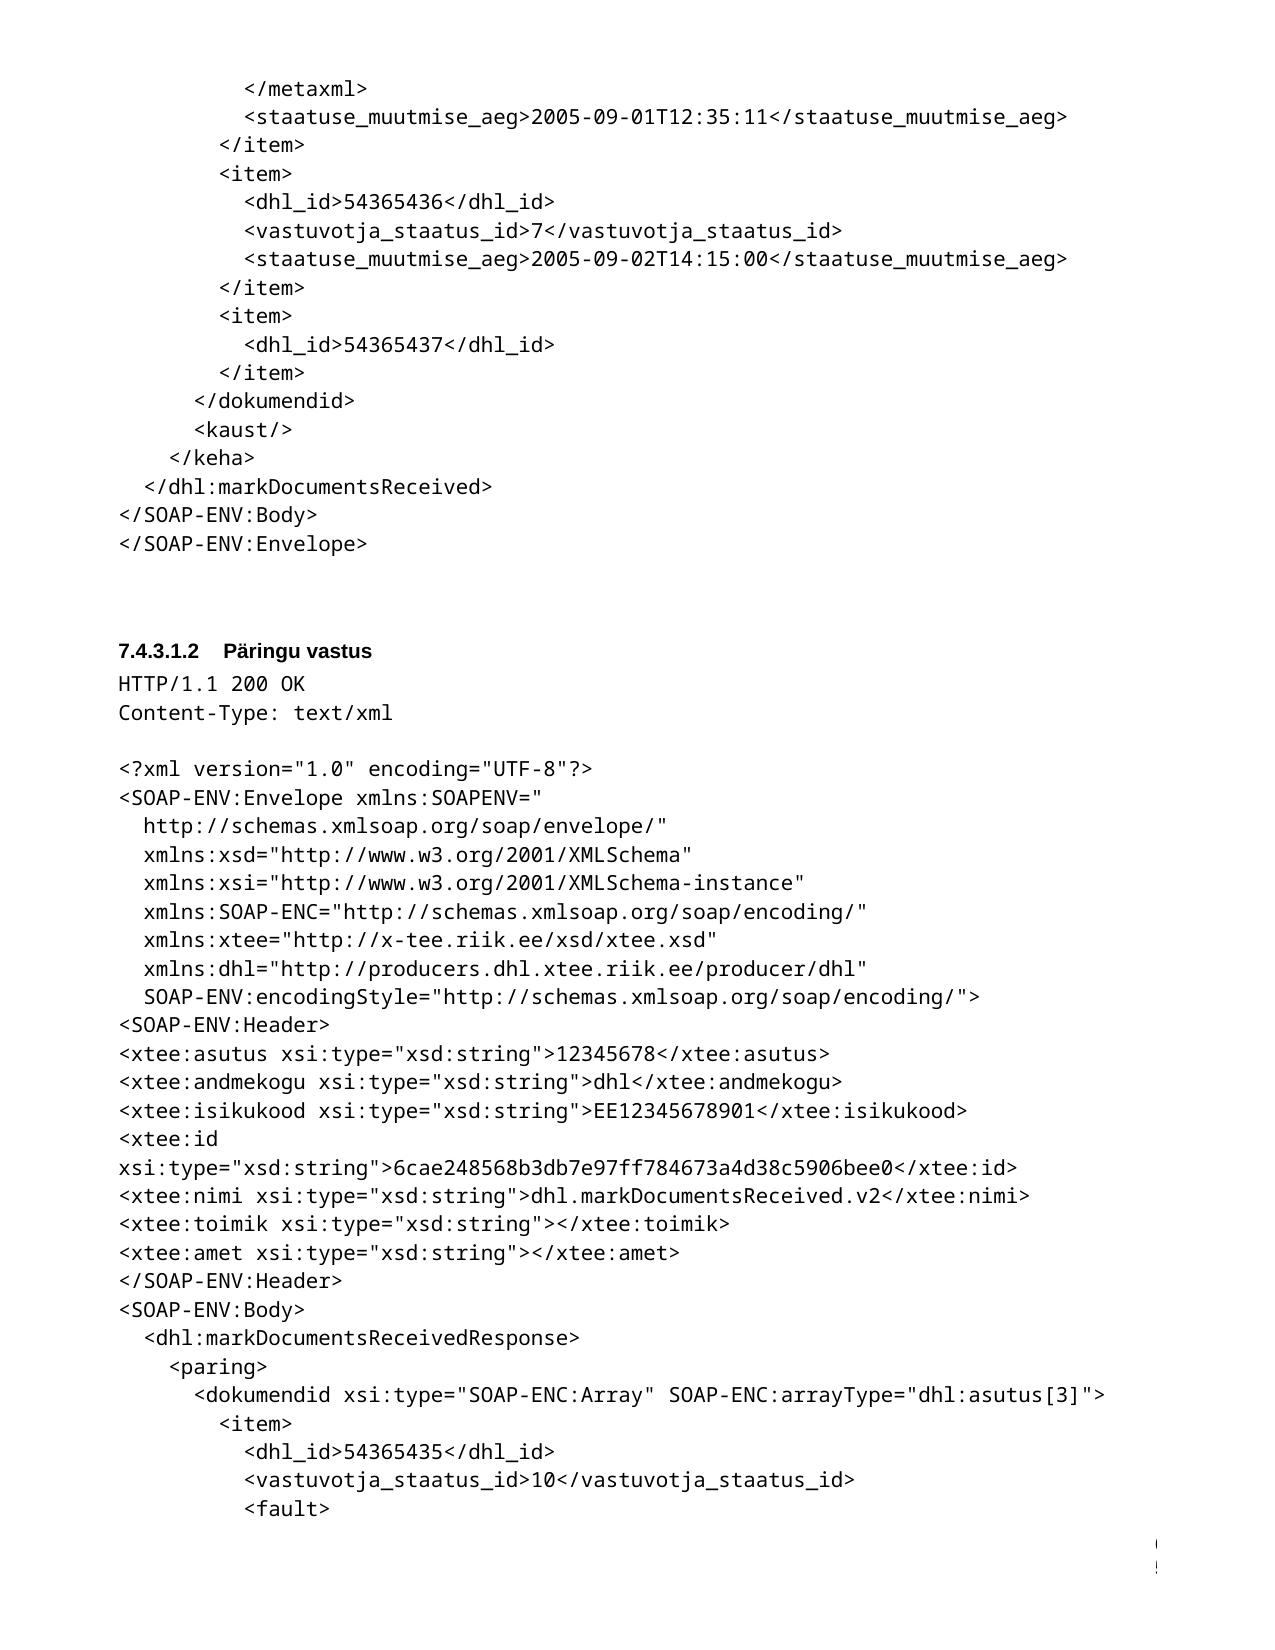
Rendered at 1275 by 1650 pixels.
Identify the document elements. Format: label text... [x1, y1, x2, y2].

text xsi:type="xsd:string">6cae248568b3db7e97ff784673a4d38c5906bee0</xtee:id> [118, 1153, 1157, 1181]
text xmlns:dhl="http://producers.dhl.xtee.riik.ee/producer/dhl" [118, 954, 1157, 982]
text <vastuvotja_staatus_id>10</vastuvotja_staatus_id> [118, 1466, 1157, 1494]
text <xtee:toimik xsi:type="xsd:string"></xtee:toimik> [118, 1209, 1157, 1238]
text <vastuvotja_staatus_id>7</vastuvotja_staatus_id> [118, 216, 1157, 244]
text <paring> [118, 1352, 1157, 1380]
text SOAP-ENV:encodingStyle="http://schemas.xmlsoap.org/soap/encoding/"> [118, 982, 1157, 1011]
text </keha> [118, 443, 1157, 472]
text </SOAP-ENV:Body> [118, 500, 1157, 529]
text <dhl:markDocumentsReceivedResponse> [118, 1323, 1157, 1352]
text <dhl_id>54365436</dhl_id> [118, 187, 1157, 216]
subtitle Päringu vastus [118, 639, 1157, 663]
text <xtee:andmekogu xsi:type="xsd:string">dhl</xtee:andmekogu> [118, 1067, 1157, 1096]
text Content-Type: text/xml [118, 698, 1157, 726]
text <xtee:isikukood xsi:type="xsd:string">EE12345678901</xtee:isikukood> [118, 1096, 1157, 1124]
text <staatuse_muutmise_aeg>2005-09-01T12:35:11</staatuse_muutmise_aeg> [118, 102, 1157, 131]
text <dhl_id>54365437</dhl_id> [118, 330, 1157, 358]
text <fault> [118, 1494, 1157, 1522]
text xmlns:xsd="http://www.w3.org/2001/XMLSchema" [118, 840, 1157, 868]
text <dhl_id>54365435</dhl_id> [118, 1437, 1157, 1466]
text </item> [118, 273, 1157, 301]
text <xtee:amet xsi:type="xsd:string"></xtee:amet> [118, 1238, 1157, 1266]
text <SOAP-ENV:Header> [118, 1011, 1157, 1039]
text </dokumendid> [118, 387, 1157, 415]
text <SOAP-ENV:Envelope xmlns:SOAPENV=" [118, 783, 1157, 811]
text </SOAP-ENV:Envelope> [118, 529, 1157, 557]
text </item> [118, 358, 1157, 387]
text http://schemas.xmlsoap.org/soap/envelope/" [118, 811, 1157, 840]
text <?xml version="1.0" encoding="UTF-8"?> [118, 754, 1157, 783]
text <dokumendid xsi:type="SOAP-ENC:Array" SOAP-ENC:arrayType="dhl:asutus[3]"> [118, 1380, 1157, 1409]
text xmlns:xsi="http://www.w3.org/2001/XMLSchema-instance" [118, 868, 1157, 897]
text </metaxml> [118, 74, 1157, 102]
text <xtee:id [118, 1124, 1157, 1153]
text HTTP/1.1 200 OK [118, 669, 1157, 698]
text </dhl:markDocumentsReceived> [118, 472, 1157, 500]
text <kaust/> [118, 415, 1157, 443]
text <xtee:nimi xsi:type="xsd:string">dhl.markDocumentsReceived.v2</xtee:nimi> [118, 1181, 1157, 1209]
text <xtee:asutus xsi:type="xsd:string">12345678</xtee:asutus> [118, 1039, 1157, 1067]
text <staatuse_muutmise_aeg>2005-09-02T14:15:00</staatuse_muutmise_aeg> [118, 244, 1157, 273]
text <SOAP-ENV:Body> [118, 1295, 1157, 1323]
text </item> [118, 131, 1157, 159]
text xmlns:xtee="http://x-tee.riik.ee/xsd/xtee.xsd" [118, 925, 1157, 954]
text <item> [118, 159, 1157, 187]
text </SOAP-ENV:Header> [118, 1266, 1157, 1295]
text <item> [118, 301, 1157, 330]
text xmlns:SOAP-ENC="http://schemas.xmlsoap.org/soap/encoding/" [118, 897, 1157, 925]
text <item> [118, 1409, 1157, 1437]
